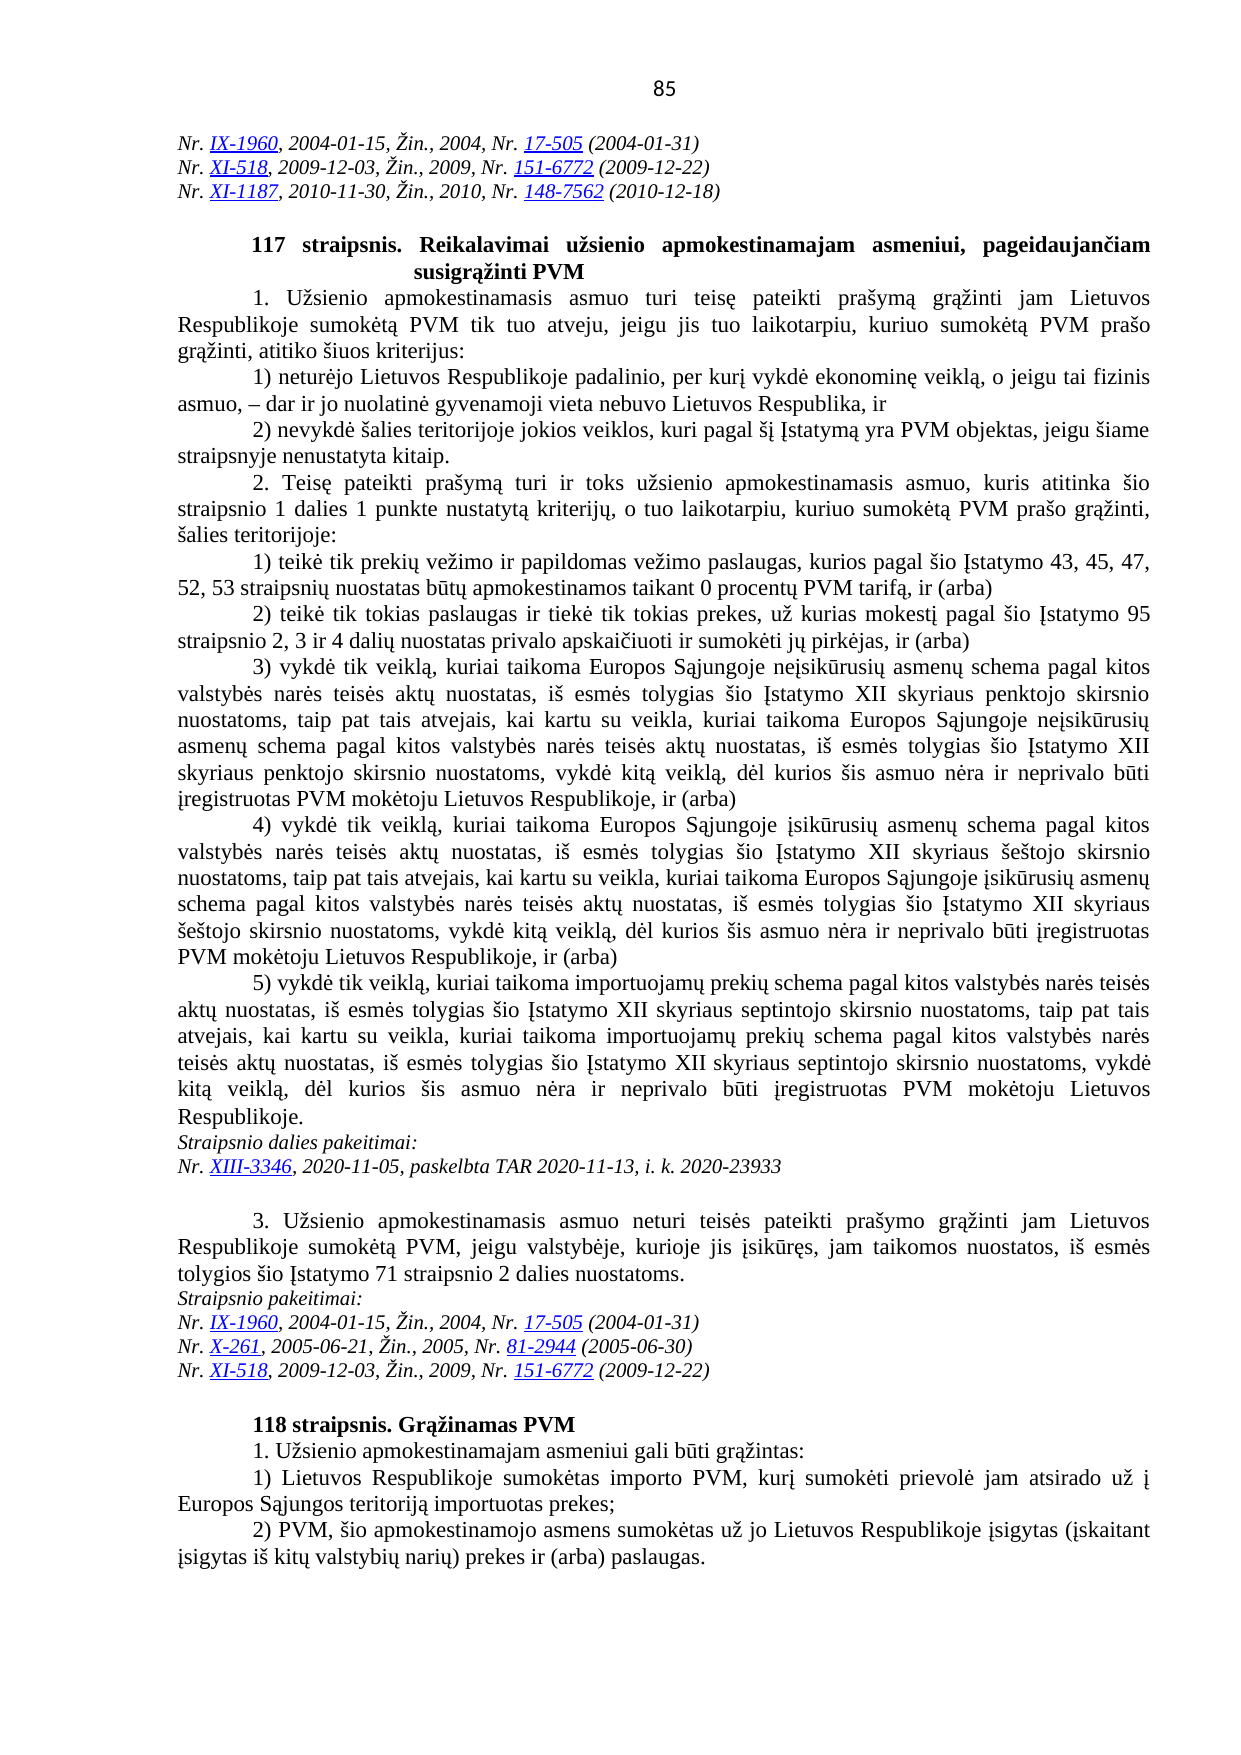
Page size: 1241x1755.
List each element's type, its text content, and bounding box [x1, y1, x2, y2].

text Straipsnio pakeitimai: [177, 1286, 1152, 1310]
text 2) PVM, šio apmokestinamojo asmens sumokėtas už jo Lietuvos Respublikoje įsigytas (įskaitant įsigytas iš kitų valstybių narių) prekes ir (arba) paslaugas. [177, 1516, 1152, 1569]
text 5) vykdė tik veiklą, kuriai taikoma importuojamų prekių schema pagal kitos valstybės narės teisės aktų nuostatas, iš esmės tolygias šio Įstatymo XII skyriaus septintojo skirsnio nuostatoms, taip pat tais atvejais, kai kartu su veikla, kuriai taikoma importuojamų prekių schema pagal kitos valstybės narės teisės aktų nuostatas, iš esmės tolygias šio Įstatymo XII skyriaus septintojo skirsnio nuostatoms, vykdė kitą veiklą, dėl kurios šis asmuo nėra ir neprivalo būti įregistruotas PVM mokėtoju Lietuvos Respublikoje. [177, 969, 1152, 1130]
text Nr. XI-518, 2009-12-03, Žin., 2009, Nr. 151-6772 (2009-12-22) [177, 155, 1152, 179]
text 1. Užsienio apmokestinamajam asmeniui gali būti grąžintas: [177, 1437, 1152, 1464]
text 4) vykdė tik veiklą, kuriai taikoma Europos Sąjungoje įsikūrusių asmenų schema pagal kitos valstybės narės teisės aktų nuostatas, iš esmės tolygias šio Įstatymo XII skyriaus šeštojo skirsnio nuostatoms, taip pat tais atvejais, kai kartu su veikla, kuriai taikoma Europos Sąjungoje įsikūrusių asmenų schema pagal kitos valstybės narės teisės aktų nuostatas, iš esmės tolygias šio Įstatymo XII skyriaus šeštojo skirsnio nuostatoms, vykdė kitą veiklą, dėl kurios šis asmuo nėra ir neprivalo būti įregistruotas PVM mokėtoju Lietuvos Respublikoje, ir (arba) [177, 811, 1152, 969]
text 1) neturėjo Lietuvos Respublikoje padalinio, per kurį vykdė ekonominę veiklą, o jeigu tai fizinis asmuo, – dar ir jo nuolatinė gyvenamoji vieta nebuvo Lietuvos Respublika, ir [177, 363, 1152, 416]
text Nr. IX-1960, 2004-01-15, Žin., 2004, Nr. 17-505 (2004-01-31) [177, 1310, 1152, 1334]
text 2) teikė tik tokias paslaugas ir tiekė tik tokias prekes, už kurias mokestį pagal šio Įstatymo 95 straipsnio 2, 3 ir 4 dalių nuostatas privalo apskaičiuoti ir sumokėti jų pirkėjas, ir (arba) [177, 601, 1152, 653]
text 1) teikė tik prekių vežimo ir papildomas vežimo paslaugas, kurios pagal šio Įstatymo 43, 45, 47, 52, 53 straipsnių nuostatas būtų apmokestinamos taikant 0 procentų PVM tarifą, ir (arba) [177, 548, 1152, 601]
text Nr. XI-518, 2009-12-03, Žin., 2009, Nr. 151-6772 (2009-12-22) [177, 1358, 1152, 1382]
text 2. Teisę pateikti prašymą turi ir toks užsienio apmokestinamasis asmuo, kuris atitinka šio straipsnio 1 dalies 1 punkte nustatytą kriterijų, o tuo laikotarpiu, kuriuo sumokėtą PVM prašo grąžinti, šalies teritorijoje: [177, 469, 1152, 548]
text 3. Užsienio apmokestinamasis asmuo neturi teisės pateikti prašymo grąžinti jam Lietuvos Respublikoje sumokėtą PVM, jeigu valstybėje, kurioje jis įsikūręs, jam taikomos nuostatos, iš esmės tolygios šio Įstatymo 71 straipsnio 2 dalies nuostatoms. [177, 1207, 1152, 1286]
text 1) Lietuvos Respublikoje sumokėtas importo PVM, kurį sumokėti prievolė jam atsirado už į Europos Sąjungos teritoriją importuotas prekes; [177, 1464, 1152, 1516]
text Nr. XI-1187, 2010-11-30, Žin., 2010, Nr. 148-7562 (2010-12-18) [177, 179, 1152, 203]
text Nr. X-261, 2005-06-21, Žin., 2005, Nr. 81-2944 (2005-06-30) [177, 1334, 1152, 1358]
text 117 straipsnis. Reikalavimai užsienio apmokestinamajam asmeniui, pageidaujančiam susigrąžinti PVM [251, 232, 1152, 284]
text Nr. IX-1960, 2004-01-15, Žin., 2004, Nr. 17-505 (2004-01-31) [177, 131, 1152, 155]
text Straipsnio dalies pakeitimai: [177, 1130, 1152, 1154]
text Nr. XIII-3346, 2020-11-05, paskelbta TAR 2020-11-13, i. k. 2020-23933 [177, 1154, 1152, 1178]
text 2) nevykdė šalies teritorijoje jokios veiklos, kuri pagal šį Įstatymą yra PVM objektas, jeigu šiame straipsnyje nenustatyta kitaip. [177, 416, 1152, 469]
text 1. Užsienio apmokestinamasis asmuo turi teisę pateikti prašymą grąžinti jam Lietuvos Respublikoje sumokėtą PVM tik tuo atveju, jeigu jis tuo laikotarpiu, kuriuo sumokėtą PVM prašo grąžinti, atitiko šiuos kriterijus: [177, 284, 1152, 363]
text 118 straipsnis. Grąžinamas PVM [177, 1411, 1152, 1437]
text 3) vykdė tik veiklą, kuriai taikoma Europos Sąjungoje neįsikūrusių asmenų schema pagal kitos valstybės narės teisės aktų nuostatas, iš esmės tolygias šio Įstatymo XII skyriaus penktojo skirsnio nuostatoms, taip pat tais atvejais, kai kartu su veikla, kuriai taikoma Europos Sąjungoje neįsikūrusių asmenų schema pagal kitos valstybės narės teisės aktų nuostatas, iš esmės tolygias šio Įstatymo XII skyriaus penktojo skirsnio nuostatoms, vykdė kitą veiklą, dėl kurios šis asmuo nėra ir neprivalo būti įregistruotas PVM mokėtoju Lietuvos Respublikoje, ir (arba) [177, 653, 1152, 811]
